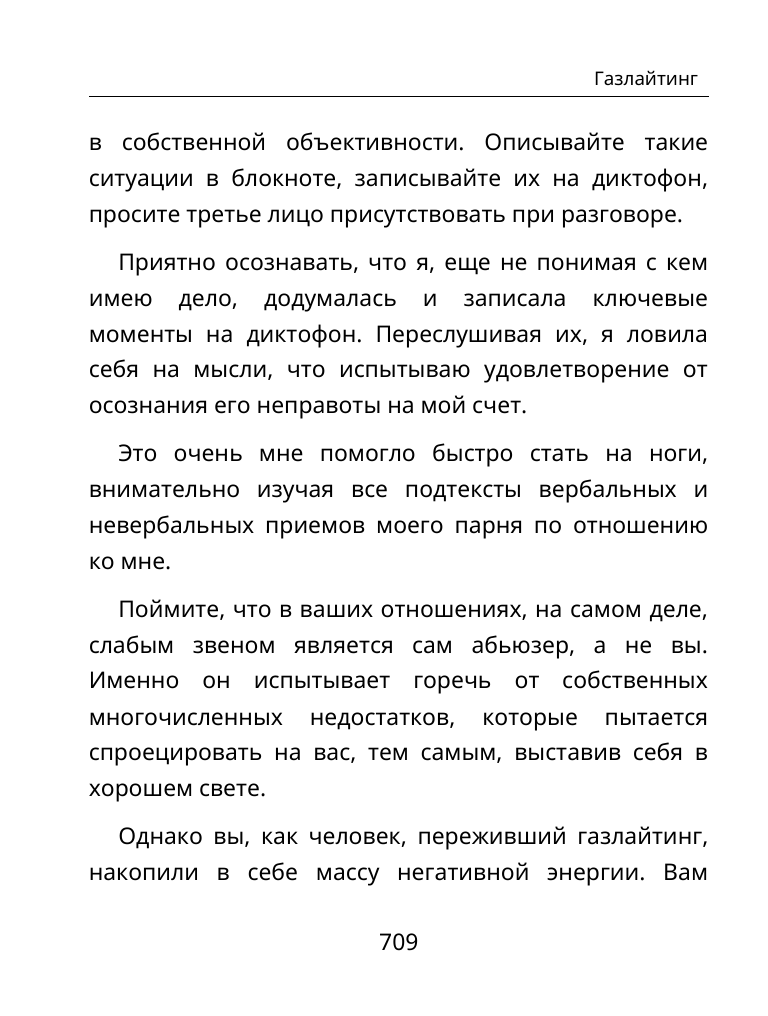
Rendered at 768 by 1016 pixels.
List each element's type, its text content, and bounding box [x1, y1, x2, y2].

text в собственной объективности. Описывайте такие ситуации в блокноте, записывайте их на диктофон, просите третье лицо присутствовать при разговоре. [88, 126, 709, 229]
text Приятно осознавать, что я, еще не понимая с кем имею дело, додумалась и записала ключевые моменты на диктофон. Переслушивая их, я ловила себя на мысли, что испытываю удовлетворение от осознания его неправоты на мой счет. [88, 246, 709, 421]
text Поймите, что в ваших отношениях, на самом деле, слабым звеном является сам абьюзер, а не вы. Именно он испытывает горечь от собственных многочисленных недостатков, которые пытается спроецировать на вас, тем самым, выставив себя в хорошем свете. [88, 593, 709, 803]
text Это очень мне помогло быстро стать на ноги, внимательно изучая все подтексты вербальных и невербальных приемов моего парня по отношению ко мне. [88, 437, 709, 576]
text Однако вы, как человек, переживший газлайтинг, накопили в себе массу негативной энергии. Вам [88, 820, 709, 887]
